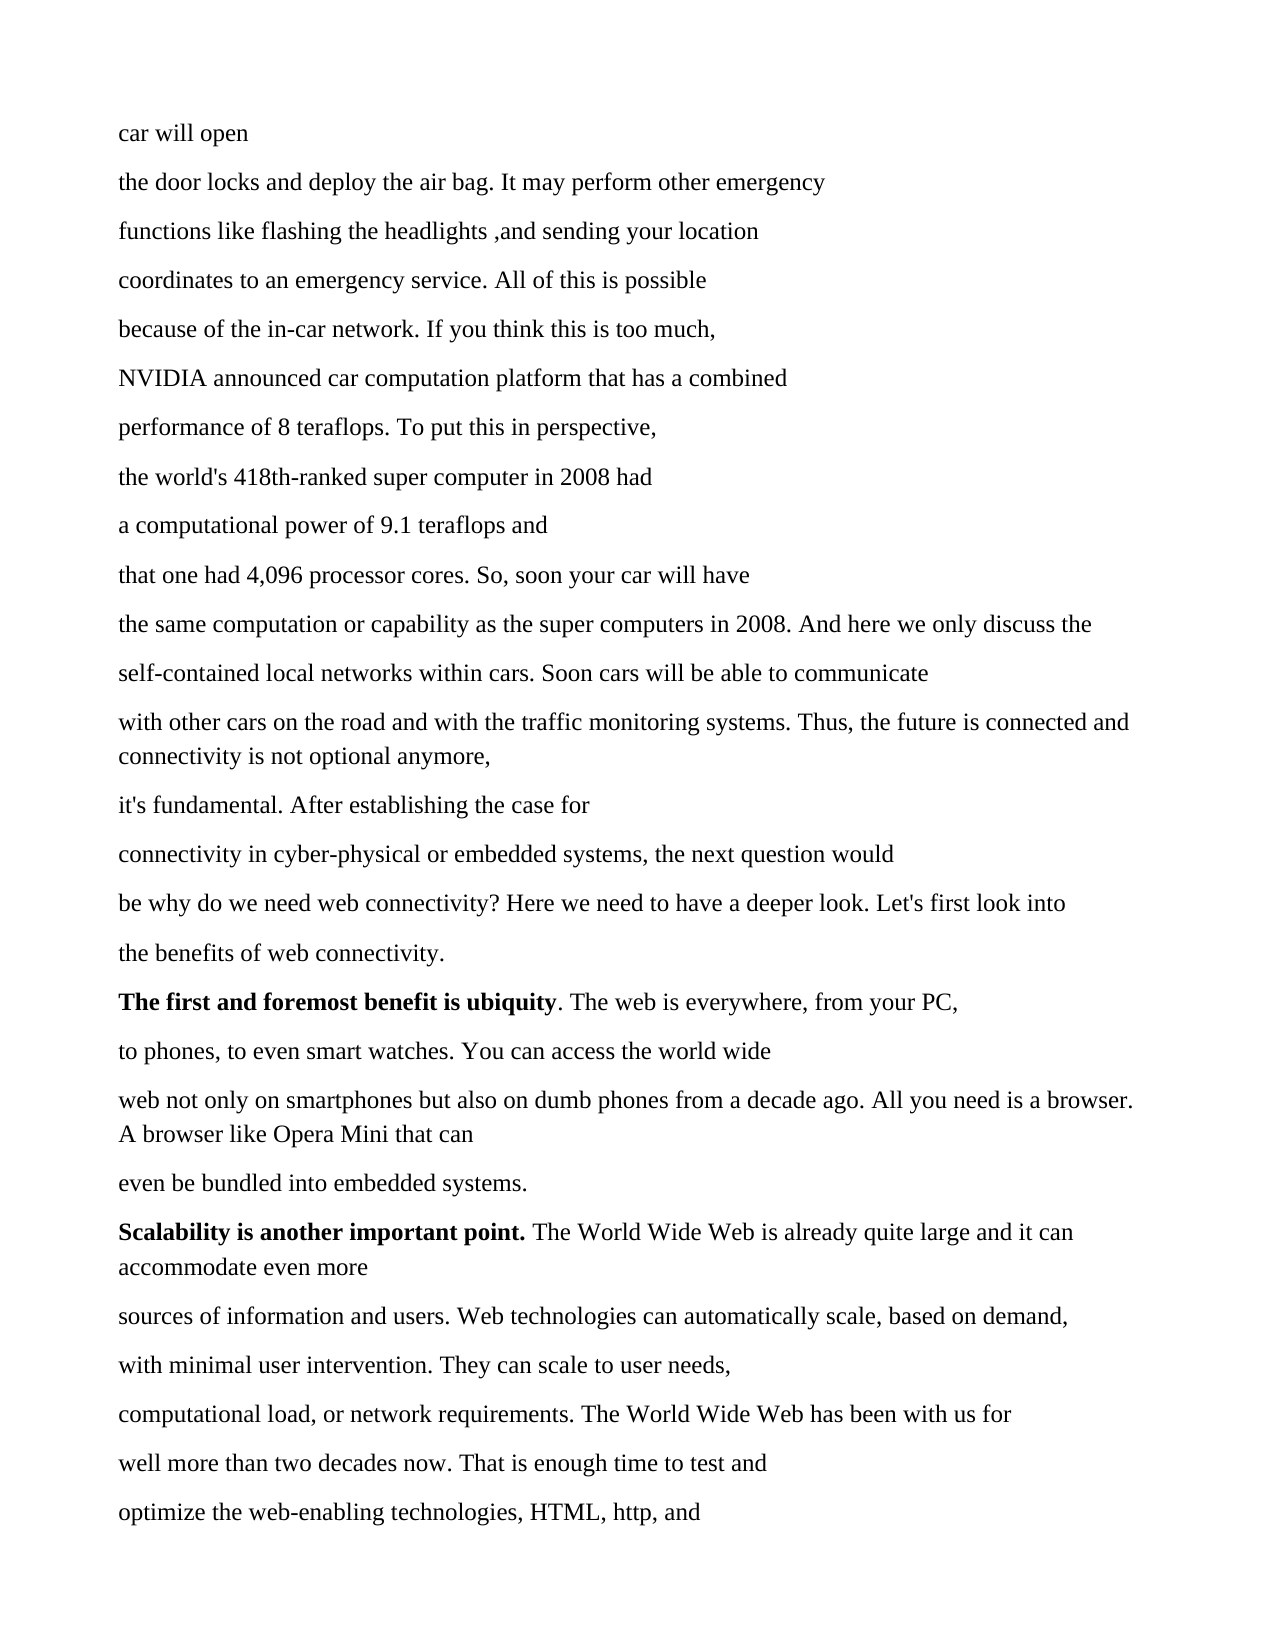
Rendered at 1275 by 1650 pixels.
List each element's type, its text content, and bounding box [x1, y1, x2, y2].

text optimize the web-enabling technologies, HTML, http, and [118, 1497, 1157, 1526]
text connectivity in cyber-physical or embedded systems, the next question would [118, 839, 1157, 868]
text to phones, to even smart watches. You can access the world wide [118, 1036, 1157, 1064]
text self-contained local networks within cars. Soon cars will be able to communicate [118, 658, 1157, 687]
text performance of 8 teraflops. To put this in perspective, [118, 412, 1157, 441]
text it's fundamental. After establishing the case for [118, 790, 1157, 819]
text because of the in-car network. If you think this is too much, [118, 314, 1157, 343]
text even be bundled into embedded systems. [118, 1168, 1157, 1197]
text well more than two decades now. That is enough time to test and [118, 1448, 1157, 1477]
text sources of information and users. Web technologies can automatically scale, based on demand, [118, 1301, 1157, 1330]
text car will open [118, 118, 1157, 147]
text Scalability is another important point. The World Wide Web is already quite large and it can accommodate even more [118, 1217, 1157, 1281]
text the door locks and deploy the air bag. It may perform other emergency [118, 167, 1157, 196]
text be why do we need web connectivity? Here we need to have a deeper look. Let's first look into [118, 888, 1157, 917]
text the world's 418th-ranked super computer in 2008 had [118, 462, 1157, 490]
text NVIDIA announced car computation platform that has a combined [118, 363, 1157, 392]
text a computational power of 9.1 teraflops and [118, 511, 1157, 539]
text with other cars on the road and with the traffic monitoring systems. Thus, the future is connected and connectivity is not optional anymore, [118, 707, 1157, 770]
text that one had 4,096 processor cores. So, soon your car will have [118, 560, 1157, 588]
text the same computation or capability as the super computers in 2008. And here we only discuss the [118, 609, 1157, 637]
text The first and foremost benefit is ubiquity. The web is everywhere, from your PC, [118, 987, 1157, 1015]
text functions like flashing the headlights ,and sending your location [118, 216, 1157, 245]
text web not only on smartphones but also on dumb phones from a decade ago. All you need is a browser. A browser like Opera Mini that can [118, 1085, 1157, 1148]
text with minimal user intervention. They can scale to user needs, [118, 1350, 1157, 1379]
text computational load, or network requirements. The World Wide Web has been with us for [118, 1399, 1157, 1428]
text the benefits of web connectivity. [118, 938, 1157, 966]
text coordinates to an emergency service. All of this is possible [118, 265, 1157, 294]
